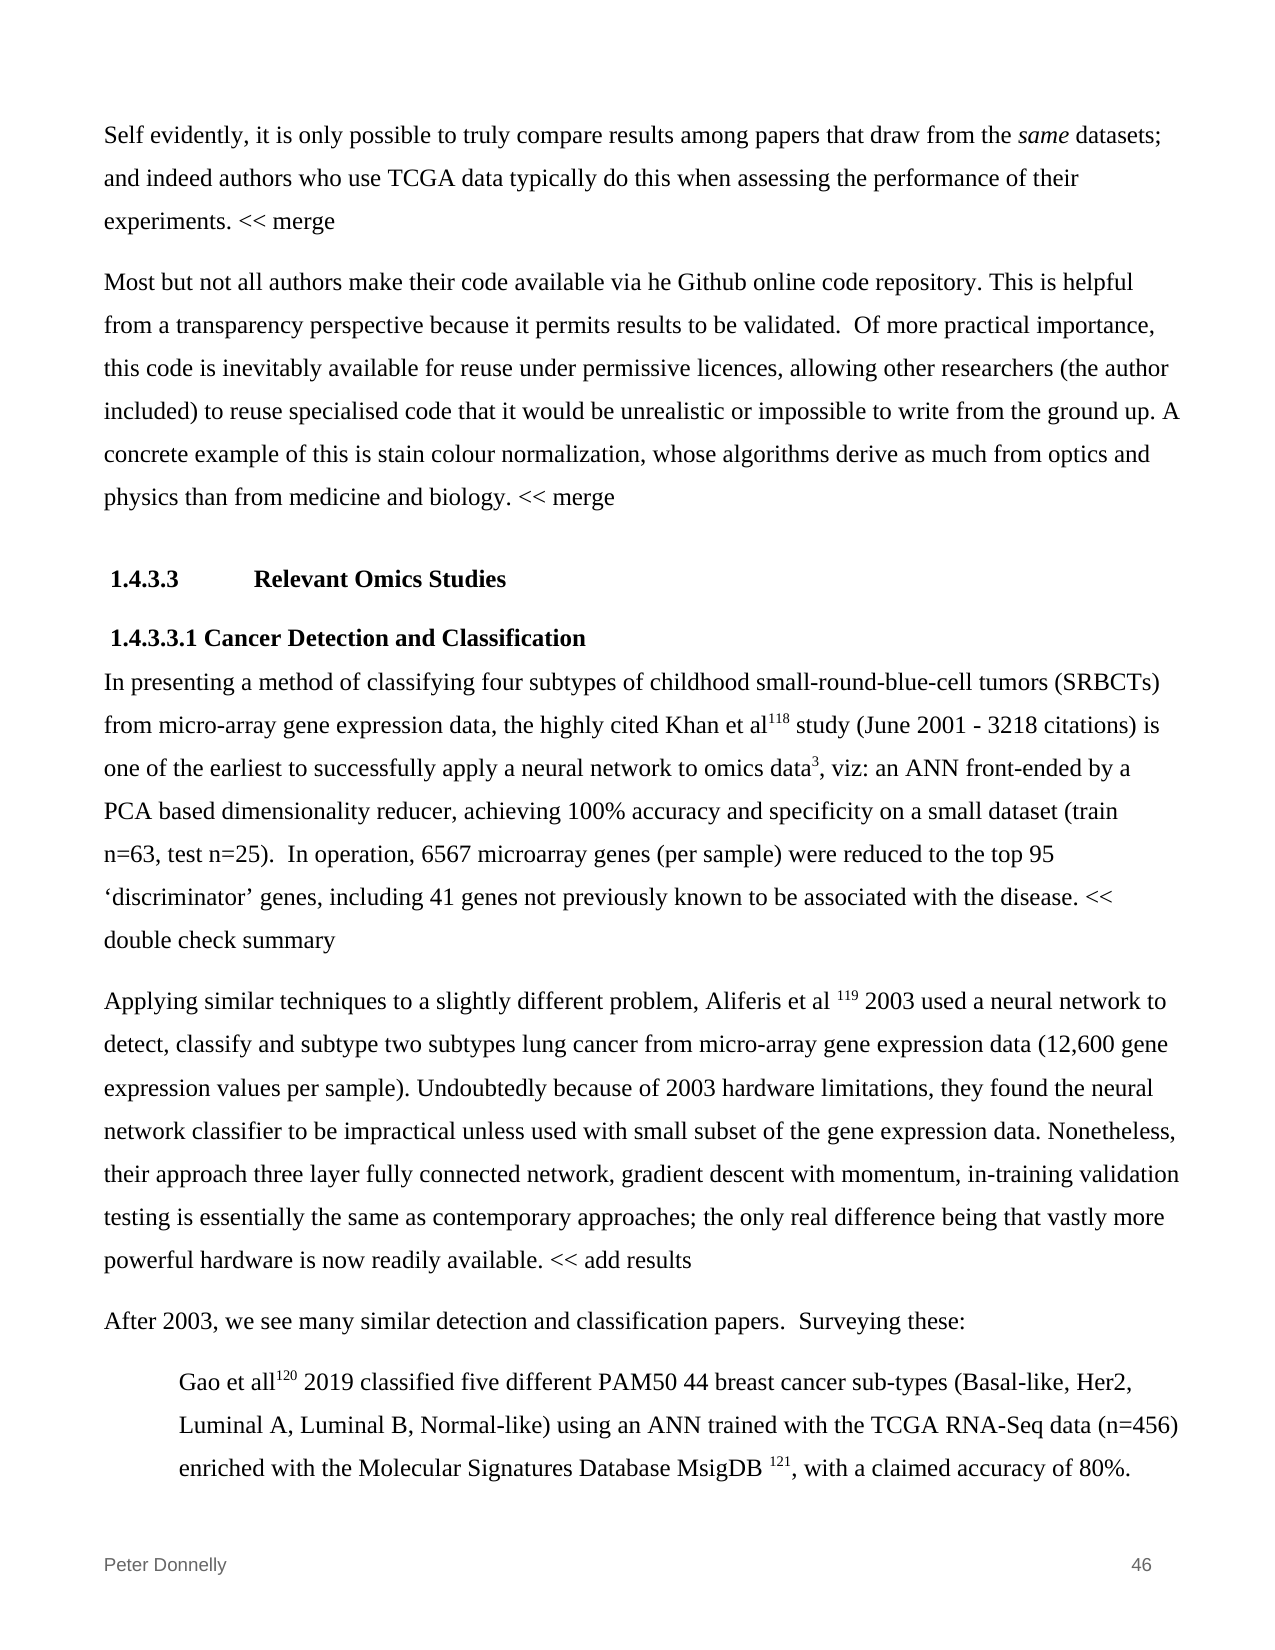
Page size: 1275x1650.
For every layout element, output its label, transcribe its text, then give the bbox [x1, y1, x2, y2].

subtitle Cancer Detection and Classification [103, 623, 1181, 652]
text Gao et all 2019 classified five different PAM50 44 breast cancer sub-types (Basal-like, Her2, Luminal A, Luminal B, Normal-like) using an ANN trained with the TCGA RNA-Seq data (n=456) enriched with the Molecular Signatures Database MsigDB , with a claimed accuracy of 80%. [178, 1367, 1181, 1482]
text Most but not all authors make their code available via he Github online code repository. This is helpful from a transparency perspective because it permits results to be validated. Of more practical importance, this code is inevitably available for reuse under permissive licences, allowing other researchers (the author included) to reuse specialised code that it would be unrealistic or impossible to write from the ground up. A concrete example of this is stain colour normalization, whose algorithms derive as much from optics and physics than from medicine and biology. << merge [103, 267, 1181, 511]
text Self evidently, it is only possible to truly compare results among papers that draw from the same datasets; and indeed authors who use TCGA data typically do this when assessing the performance of their experiments. << merge [103, 120, 1181, 235]
text After 2003, we see many similar detection and classification papers. Surveying these: [103, 1306, 1181, 1335]
text In presenting a method of classifying four subtypes of childhood small-round-blue-cell tumors (SRBCTs) from micro-array gene expression data, the highly cited Khan et al study (June 2001 - 3218 citations) is one of the earliest to successfully apply a neural network to omics data, viz: an ANN front-ended by a PCA based dimensionality reducer, achieving 100% accuracy and specificity on a small dataset (train n=63, test n=25). In operation, 6567 microarray genes (per sample) were reduced to the top 95 ‘discriminator’ genes, including 41 genes not previously known to be associated with the disease. << double check summary [103, 667, 1181, 954]
text Applying similar techniques to a slightly different problem, Aliferis et al 2003 used a neural network to detect, classify and subtype two subtypes lung cancer from micro-array gene expression data (12,600 gene expression values per sample). Undoubtedly because of 2003 hardware limitations, they found the neural network classifier to be impractical unless used with small subset of the gene expression data. Nonetheless, their approach three layer fully connected network, gradient descent with momentum, in-training validation testing is essentially the same as contemporary approaches; the only real difference being that vastly more powerful hardware is now readily available. << add results [103, 986, 1181, 1274]
subtitle Relevant Omics Studies [103, 564, 1181, 593]
